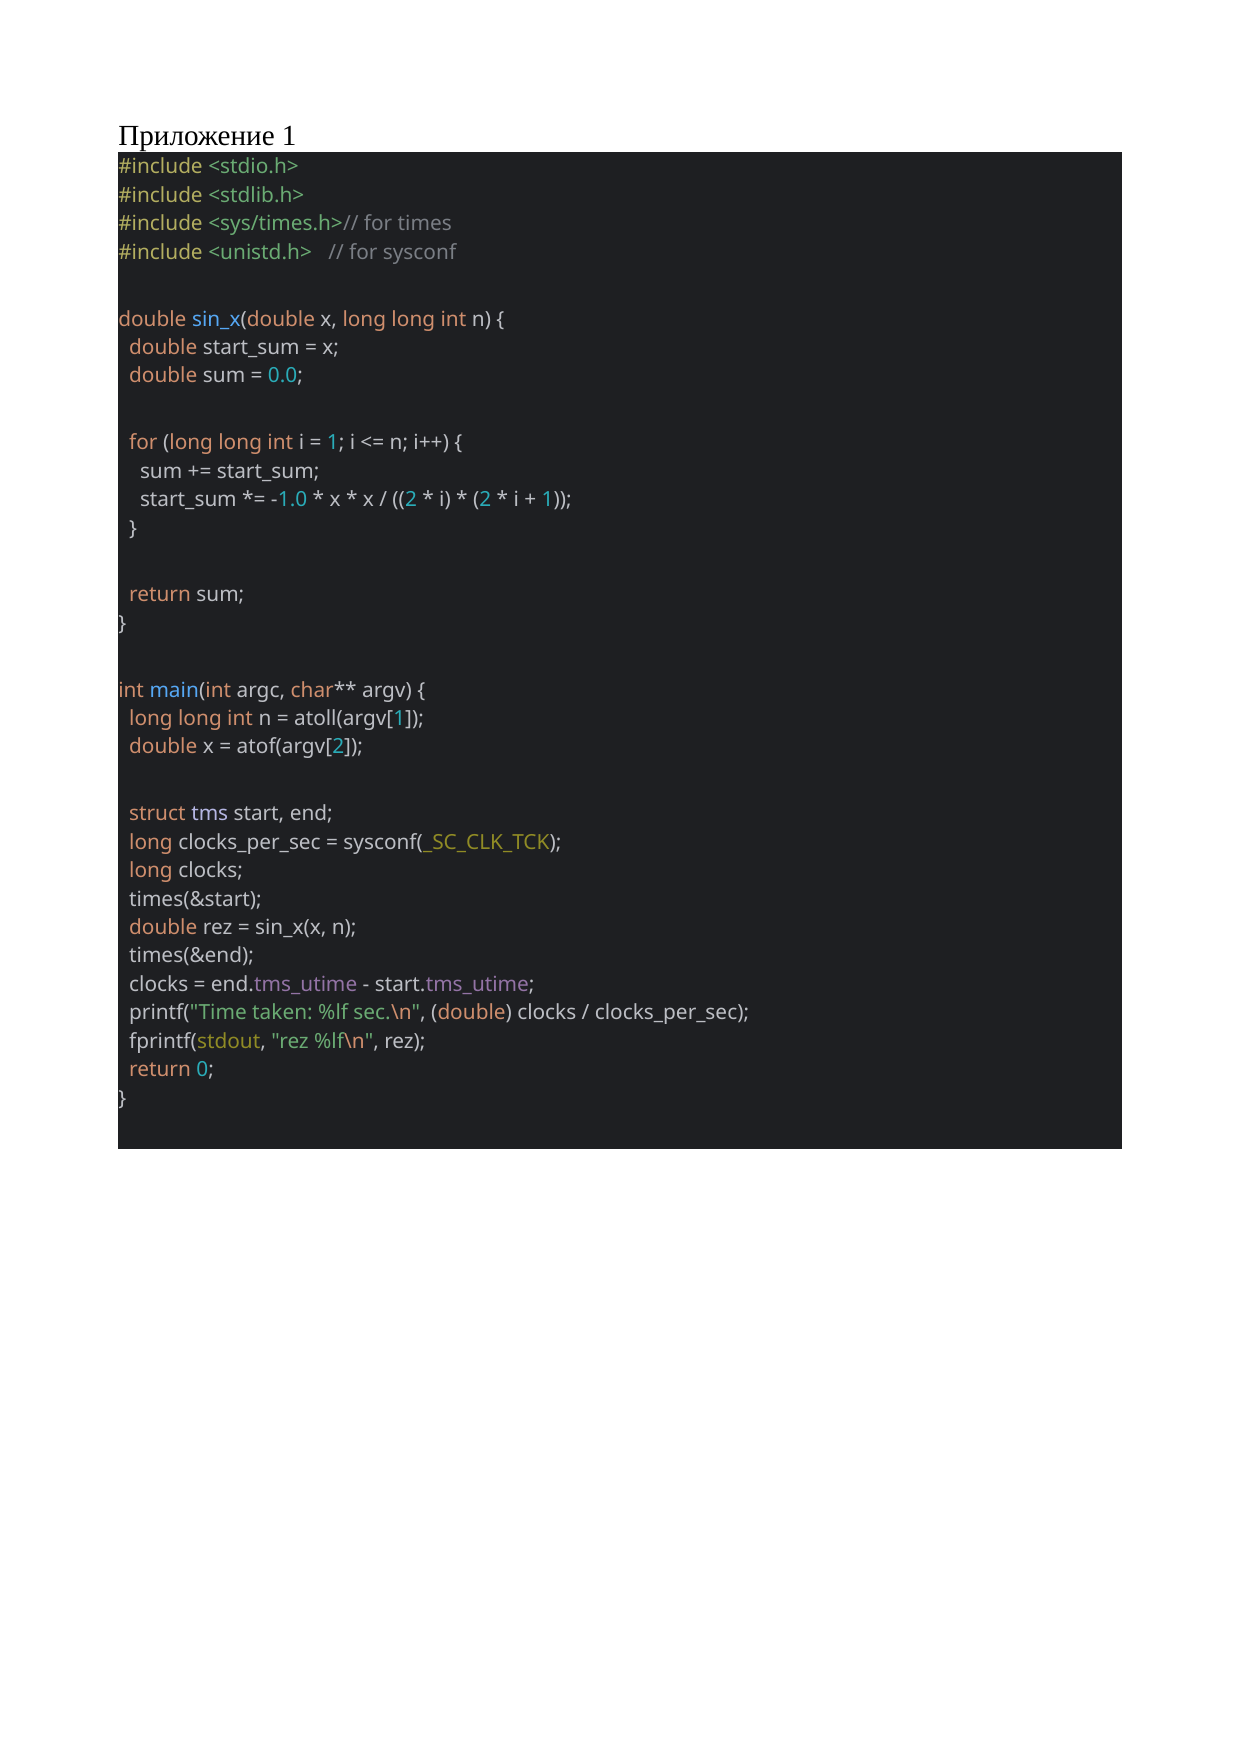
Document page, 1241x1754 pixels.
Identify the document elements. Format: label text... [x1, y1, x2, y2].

text Приложение 1 [118, 118, 1122, 152]
text #include <stdio.h> #include <stdlib.h> #include <sys/times.h>// for times #include <unistd.h> // for sysconf double sin_x(double x, long long int n) { double start_sum = x; double sum = 0.0; for (long long int i = 1; i <= n; i++) { sum += start_sum; start_sum *= -1.0 * x * x / ((2 * i) * (2 * i + 1)); } return sum; } int main(int argc, char** argv) { long long int n = atoll(argv[1]); double x = atof(argv[2]); struct tms start, end; long clocks_per_sec = sysconf(_SC_CLK_TCK); long clocks; times(&start); double rez = sin_x(x, n); times(&end); clocks = end.tms_utime - start.tms_utime; printf("Time taken: %lf sec.\n", (double) clocks / clocks_per_sec); fprintf(stdout, "rez %lf\n", rez); return 0; } [118, 152, 1122, 1149]
